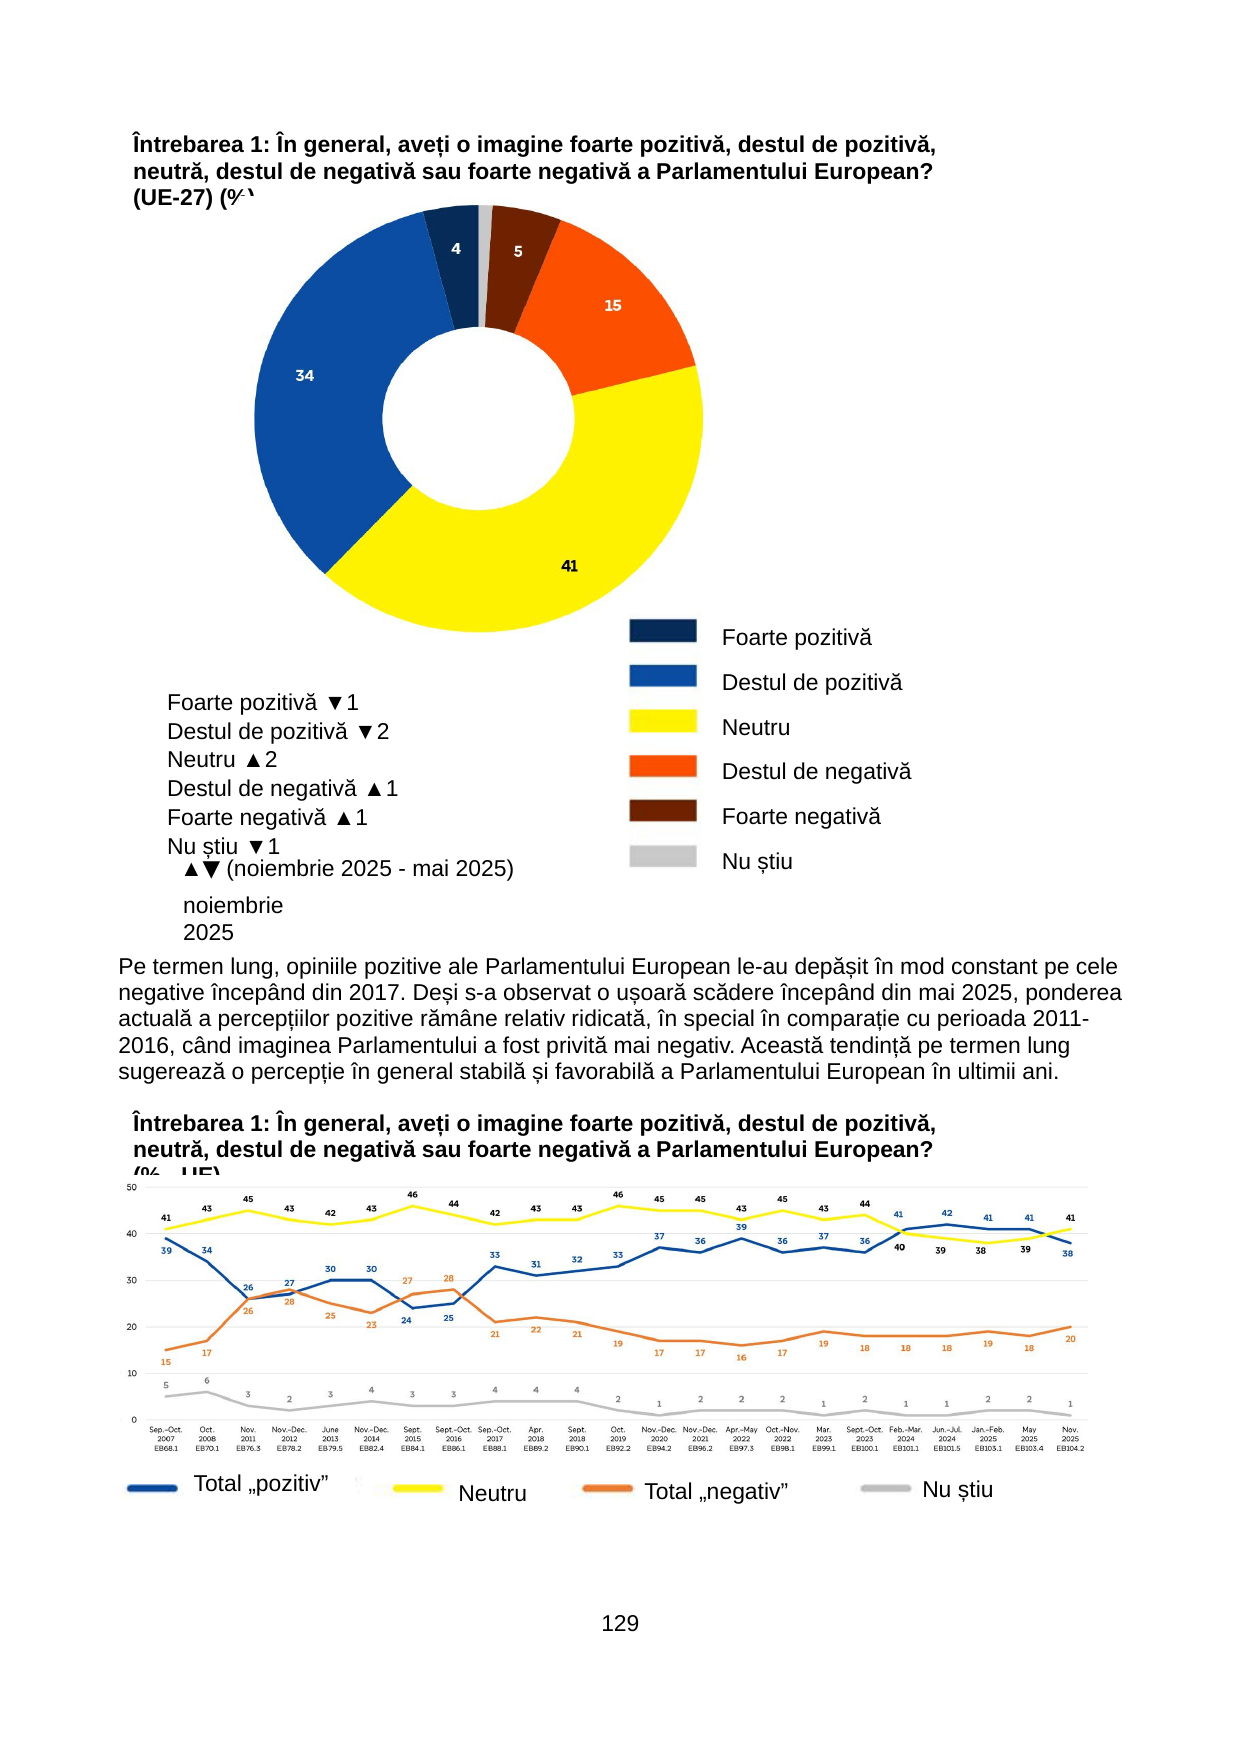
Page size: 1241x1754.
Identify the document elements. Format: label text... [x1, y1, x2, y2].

picture [122, 1473, 924, 1499]
picture [239, 196, 716, 871]
picture [677, 1493, 684, 1499]
picture [735, 1488, 741, 1498]
text Pe termen lung, opiniile pozitive ale Parlamentului European le-au depășit în mod constant pe cele negative începând din 2017. Deși s-a observat o ușoară scădere începând din mai 2025, ponderea actuală a percepțiilor pozitive rămâne relativ ridicată, în special în comparație cu perioada 2011-2016, când imaginea Parlamentului a fost privită mai negativ. Această tendință pe termen lung sugerează o percepție în general stabilă și favorabilă a Parlamentului European în ultimii ani. [118, 124, 1122, 1084]
picture [462, 1489, 469, 1499]
picture [747, 1493, 754, 1499]
picture [658, 1488, 665, 1498]
picture [120, 1175, 1088, 1458]
